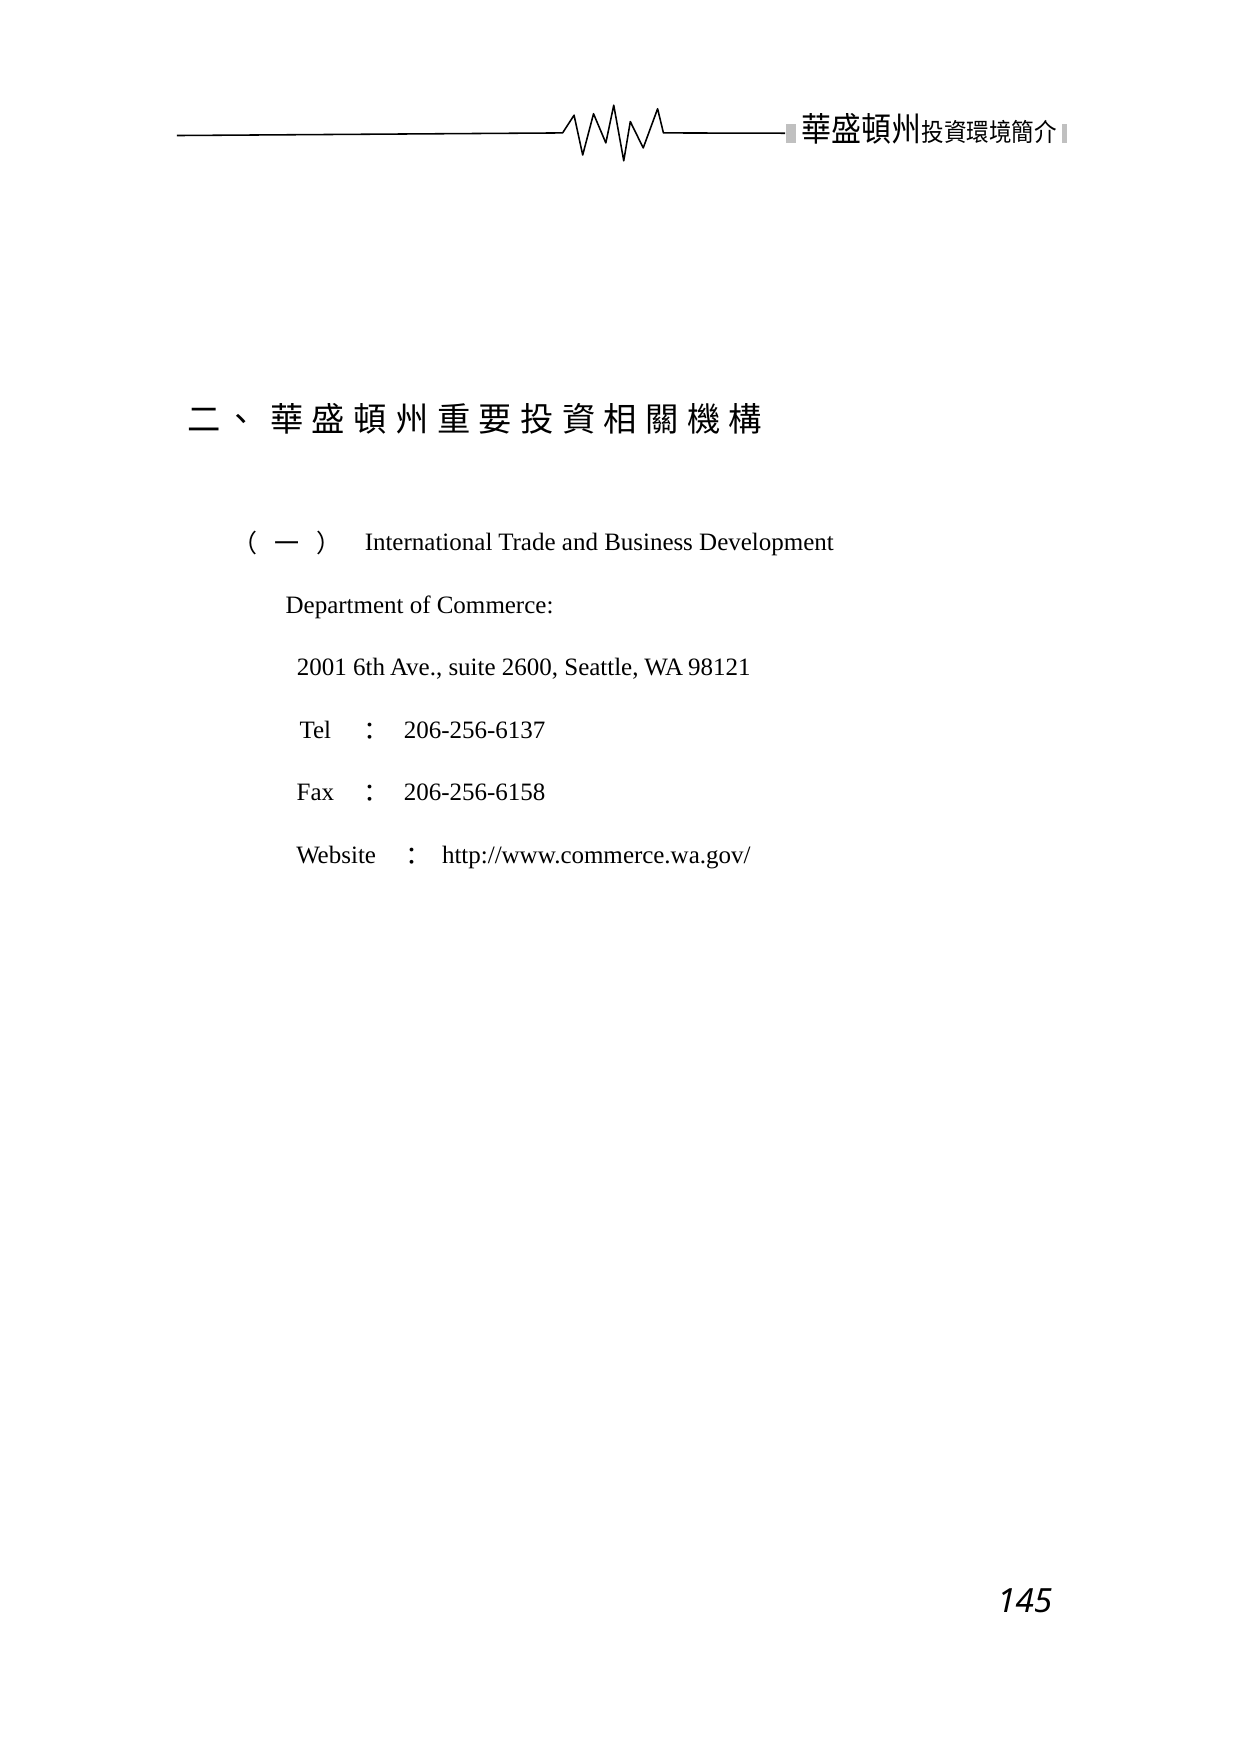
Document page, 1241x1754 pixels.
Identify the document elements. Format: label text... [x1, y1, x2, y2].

text Website：http://www.commerce.wa.gov/ [207, 813, 1058, 875]
text 2001 6th Ave., suite 2600, Seattle, WA 98121 [207, 625, 1058, 688]
text Fax：206-256-6158 [207, 750, 1058, 813]
text Tel：206-256-6137 [207, 688, 1058, 750]
text 二、華盛頓州重要投資相關機構 [183, 375, 1058, 438]
text Department of Commerce: [207, 563, 1058, 625]
text （一）International Trade and Business Development [207, 500, 1058, 563]
